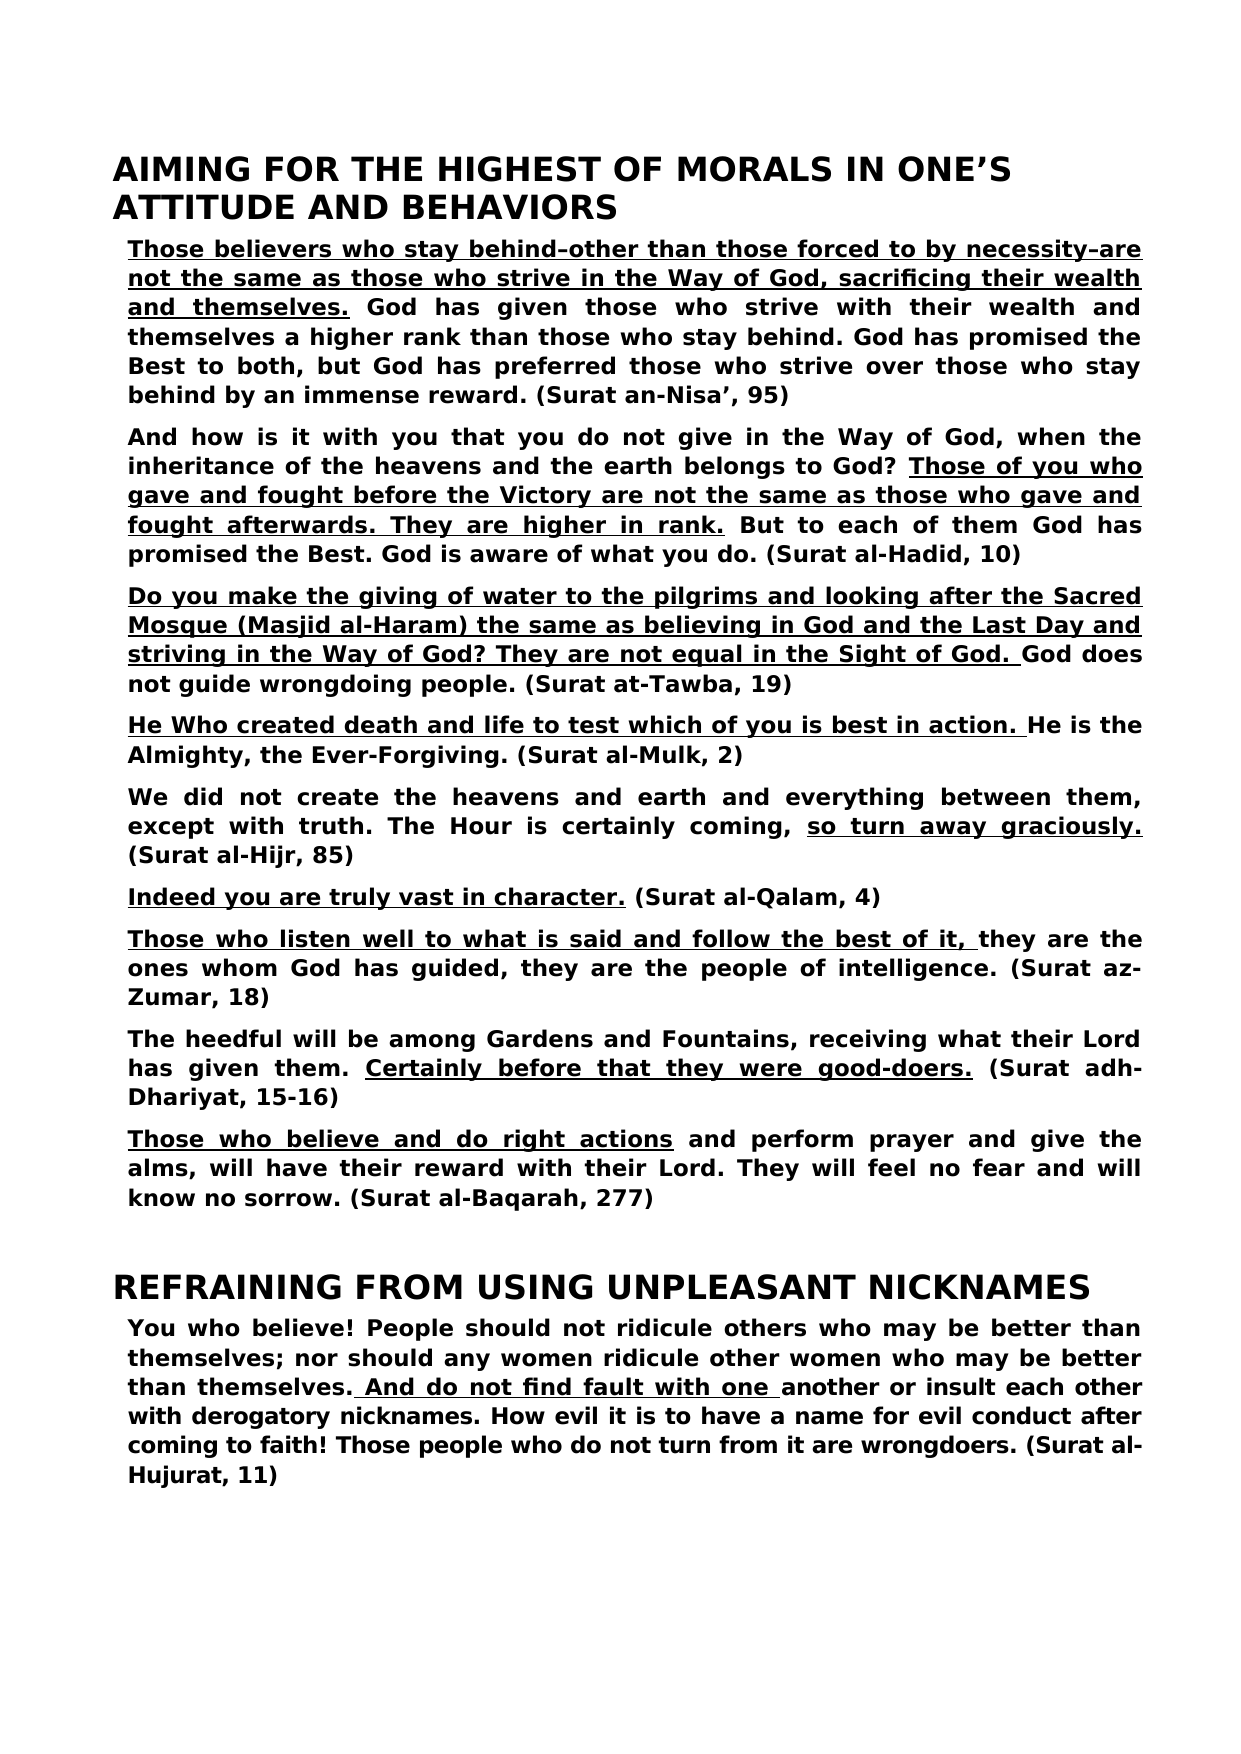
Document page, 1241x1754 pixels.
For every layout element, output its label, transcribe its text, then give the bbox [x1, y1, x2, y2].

text He Who created death and life to test which of you is best in action. He is the Almighty, the Ever-Forgiving. (Surat al-Mulk, 2) [127, 713, 1143, 768]
text You who believe! People should not ridicule others who may be better than themselves; nor should any women ridicule other women who may be better than themselves. And do not find fault with one another or insult each other with derogatory nicknames. How evil it is to have a name for evil conduct after coming to faith! Those people who do not turn from it are wrongdoers. (Surat al-Hujurat, 11) [127, 1316, 1143, 1489]
text Those who listen well to what is said and follow the best of it, they are the ones whom God has guided, they are the people of intelligence. (Surat az-Zumar, 18) [127, 926, 1143, 1011]
text not the same as those who strive in the Way of God, sacrificing their wealth and themselves. God has given those who strive with their wealth and themselves a higher rank than those who stay behind. God has promised the Best to both, but God has preferred those who strive over those who stay behind by an immense reward. (Surat an-Nisa’, 95) [127, 260, 1143, 409]
text And how is it with you that you do not give in the Way of God, when the inheritance of the heavens and the earth belongs to God? Those of you who gave and fought before the Victory are not the same as those who gave and fought afterwards. They are higher in rank. But to each of them God has promised the Best. God is aware of what you do. (Surat al-Hadid, 10) [127, 424, 1143, 568]
text Those who believe and do right actions and perform prayer and give the alms, will have their reward with their Lord. They will feel no fear and will know no sorrow. (Surat al-Baqarah, 277) [127, 1126, 1143, 1212]
text Do you make the giving of water to the pilgrims and looking after the Sacred [127, 583, 1143, 606]
subtitle REFRAINING FROM USING UNPLEASANT NICKNAMES [112, 1268, 1165, 1307]
text Those believers who stay behind–other than those forced to by necessity–are [127, 236, 1143, 259]
text The heedful will be among Gardens and Fountains, receiving what their Lord has given them. Certainly before that they were good-doers. (Surat adh-Dhariyat, 15-16) [127, 1026, 1143, 1111]
text Indeed you are truly vast in character. (Surat al-Qalam, 4) [127, 884, 1143, 911]
subtitle AIMING FOR THE HIGHEST OF MORALS IN ONE’S ATTITUDE AND BEHAVIORS [112, 150, 1165, 228]
text Mosque (Masjid al-Haram) the same as believing in God and the Last Day and striving in the Way of God? They are not equal in the Sight of God. God does not guide wrongdoing people. (Surat at-Tawba, 19) [127, 607, 1143, 697]
text We did not create the heavens and earth and everything between them, except with truth. The Hour is certainly coming, so turn away graciously. (Surat al-Hijr, 85) [127, 784, 1143, 869]
